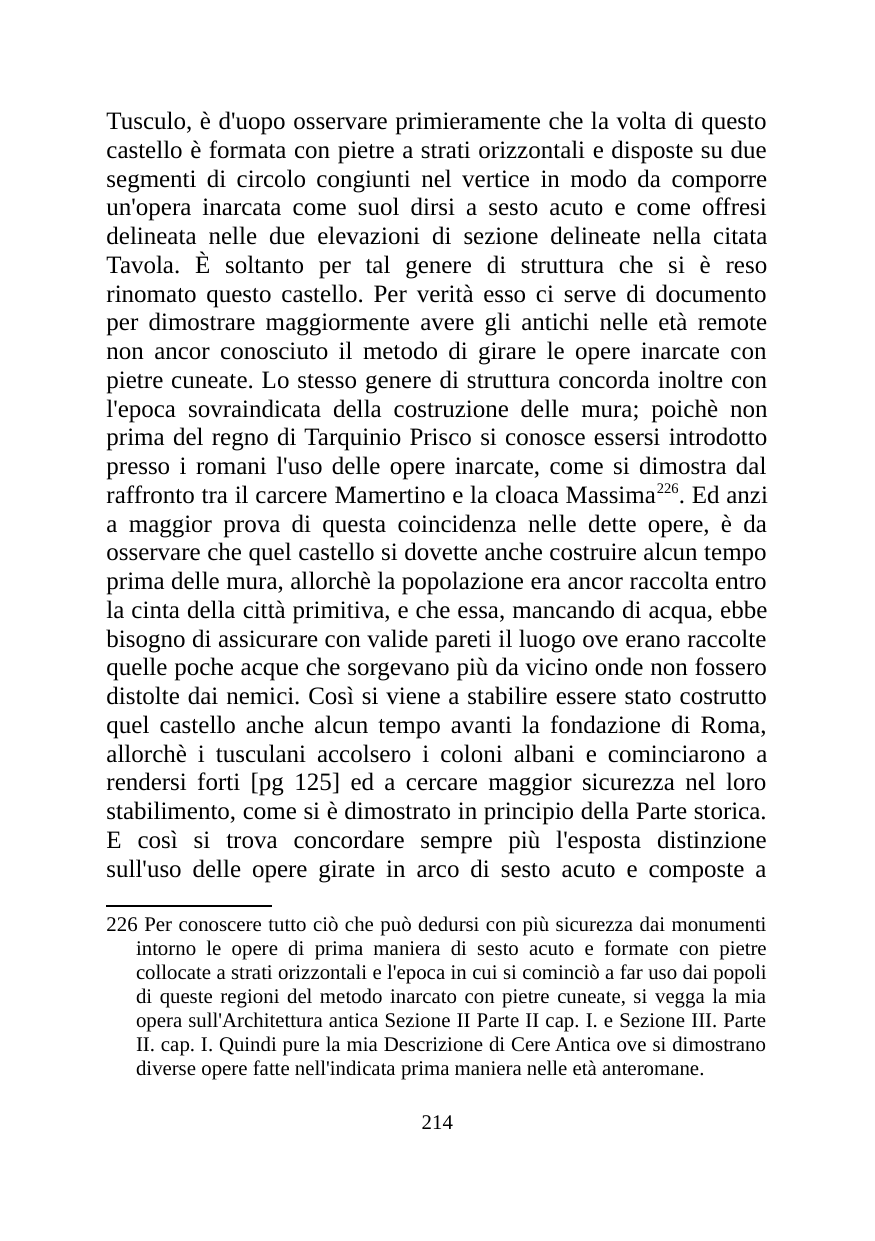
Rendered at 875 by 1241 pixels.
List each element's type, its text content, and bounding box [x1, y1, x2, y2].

text Tusculo, è d'uopo osservare primieramente che la volta di questo castello è formata con pietre a strati orizzontali e disposte su due segmenti di circolo congiunti nel vertice in modo da comporre un'opera inarcata come suol dirsi a sesto acuto e come offresi delineata nelle due elevazioni di sezione delineate nella citata Tavola. È soltanto per tal genere di struttura che si è reso rinomato questo castello. Per verità esso ci serve di documento per dimostrare maggiormente avere gli antichi nelle età remote non ancor conosciuto il metodo di girare le opere inarcate con pietre cuneate. Lo stesso genere di struttura concorda inoltre con l'epoca sovraindicata della costruzione delle mura; poichè non prima del regno di Tarquinio Prisco si conosce essersi introdotto presso i romani l'uso delle opere inarcate, come si dimostra dal raffronto tra il carcere Mamertino e la cloaca Massima. Ed anzi a maggior prova di questa coincidenza nelle dette opere, è da osservare che quel castello si dovette anche costruire alcun tempo prima delle mura, allorchè la popolazione era ancor raccolta entro la cinta della città primitiva, e che essa, mancando di acqua, ebbe bisogno di assicurare con valide pareti il luogo ove erano raccolte quelle poche acque che sorgevano più da vicino onde non fossero distolte dai nemici. Così si viene a stabilire essere stato costrutto quel castello anche alcun tempo avanti la fondazione di Roma, allorchè i tusculani accolsero i coloni albani e cominciarono a rendersi forti [pg 125] ed a cercare maggior sicurezza nel loro stabilimento, come si è dimostrato in principio della Parte storica. E così si trova concordare sempre più l'esposta distinzione sull'uso delle opere girate in arco di sesto acuto e composte a [106, 106, 768, 882]
text Per conoscere tutto ciò che può dedursi con più sicurezza dai monumenti intorno le opere di prima maniera di sesto acuto e formate con pietre collocate a strati orizzontali e l'epoca in cui si cominciò a far uso dai popoli di queste regioni del metodo inarcato con pietre cuneate, si vegga la mia opera sull'Architettura antica Sezione II Parte II cap. I. e Sezione III. Parte II. cap. I. Quindi pure la mia Descrizione di Cere Antica ove si dimostrano diverse opere fatte nell'indicata prima maniera nelle età anteromane. [106, 912, 768, 1080]
